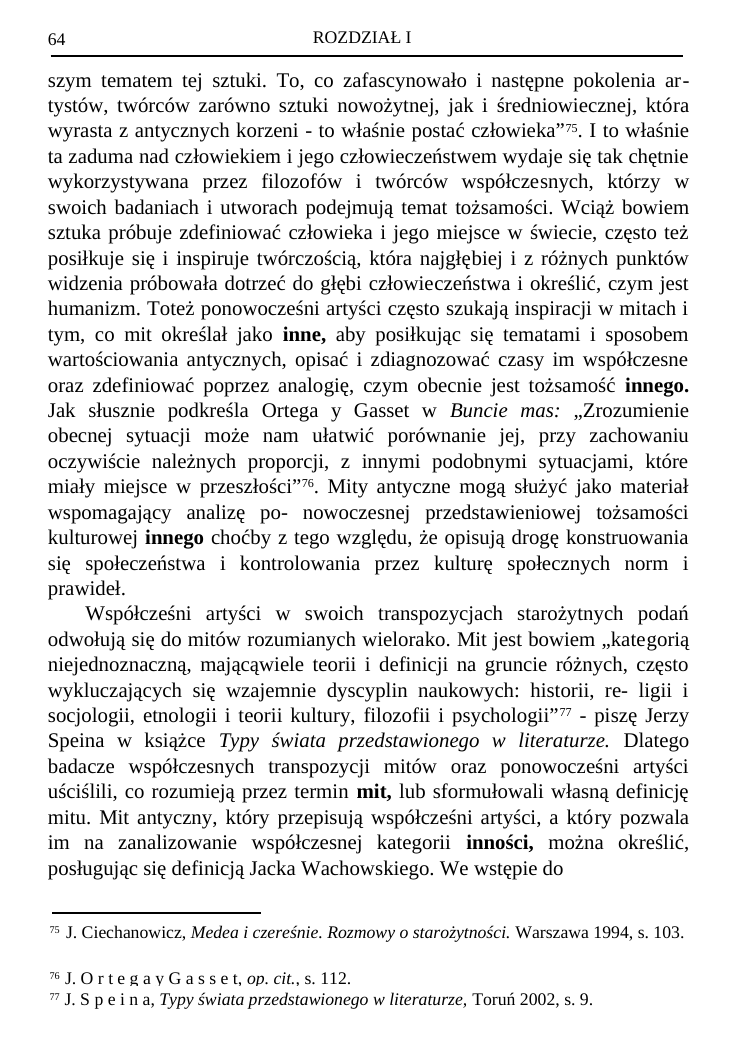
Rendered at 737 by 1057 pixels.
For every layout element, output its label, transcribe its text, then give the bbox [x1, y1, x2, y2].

text 75 J. Ciechanowicz, Medea i czereśnie. Rozmowy o starożytności. Warszawa 1994, s. 103. [49, 922, 687, 942]
text 77 J. S p e i n a, Typy świata przedstawionego w literaturze, Toruń 2002, s. 9. [49, 988, 687, 1009]
text ROZDZIAŁ I [313, 27, 420, 47]
text 76 J. O r t e g a y G a s s e t, op. cit., s. 112. [49, 968, 687, 986]
text Współcześni artyści w swoich transpozycjach starożytnych podań odwołują się do mitów rozumianych wielorako. Mit jest bowiem „kate­gorią niejednoznaczną, mającąwiele teorii i definicji na gruncie różnych, często wykluczających się wzajemnie dyscyplin naukowych: historii, re- ligii i socjologii, etnologii i teorii kultury, filozofii i psychologii”77 - pi­szę Jerzy Speina w książce Typy świata przedstawionego w literaturze. Dlatego badacze współczesnych transpozycji mitów oraz ponowocześni artyści uściślili, co rozumieją przez termin mit, lub sformułowali własną definicję mitu. Mit antyczny, który przepisują współcześni artyści, a któ­ry pozwala im na zanalizowanie współczesnej kategorii inności, można określić, posługując się definicją Jacka Wachowskiego. We wstępie do [48, 601, 689, 879]
text 64 [48, 29, 72, 49]
text szym tematem tej sztuki. To, co zafascynowało i następne pokolenia ar­tystów, twórców zarówno sztuki nowożytnej, jak i średniowiecznej, któ­ra wyrasta z antycznych korzeni - to właśnie postać człowieka”75. I to właśnie ta zaduma nad człowiekiem i jego człowieczeństwem wydaje się tak chętnie wykorzystywana przez filozofów i twórców współcze­snych, którzy w swoich badaniach i utworach podejmują temat tożsamo­ści. Wciąż bowiem sztuka próbuje zdefiniować człowieka i jego miejsce w świecie, często też posiłkuje się i inspiruje twórczością, która najgłę­biej i z różnych punktów widzenia próbowała dotrzeć do głębi człowie­czeństwa i określić, czym jest humanizm. Toteż ponowocześni artyści często szukają inspiracji w mitach i tym, co mit określał jako inne, aby posiłkując się tematami i sposobem wartościowania antycznych, opisać i zdiagnozować czasy im współczesne oraz zdefiniować poprzez analo­gię, czym obecnie jest tożsamość innego. Jak słusznie podkreśla Ortega y Gasset w Buncie mas: „Zrozumienie obecnej sytuacji może nam uła­twić porównanie jej, przy zachowaniu oczywiście należnych proporcji, z innymi podobnymi sytuacjami, które miały miejsce w przeszłości”76. Mity antyczne mogą służyć jako materiał wspomagający analizę po- nowoczesnej przedstawieniowej tożsamości kulturowej innego choć­by z tego względu, że opisują drogę konstruowania się społeczeństwa i kontrolowania przez kulturę społecznych norm i prawideł. [48, 68, 689, 600]
